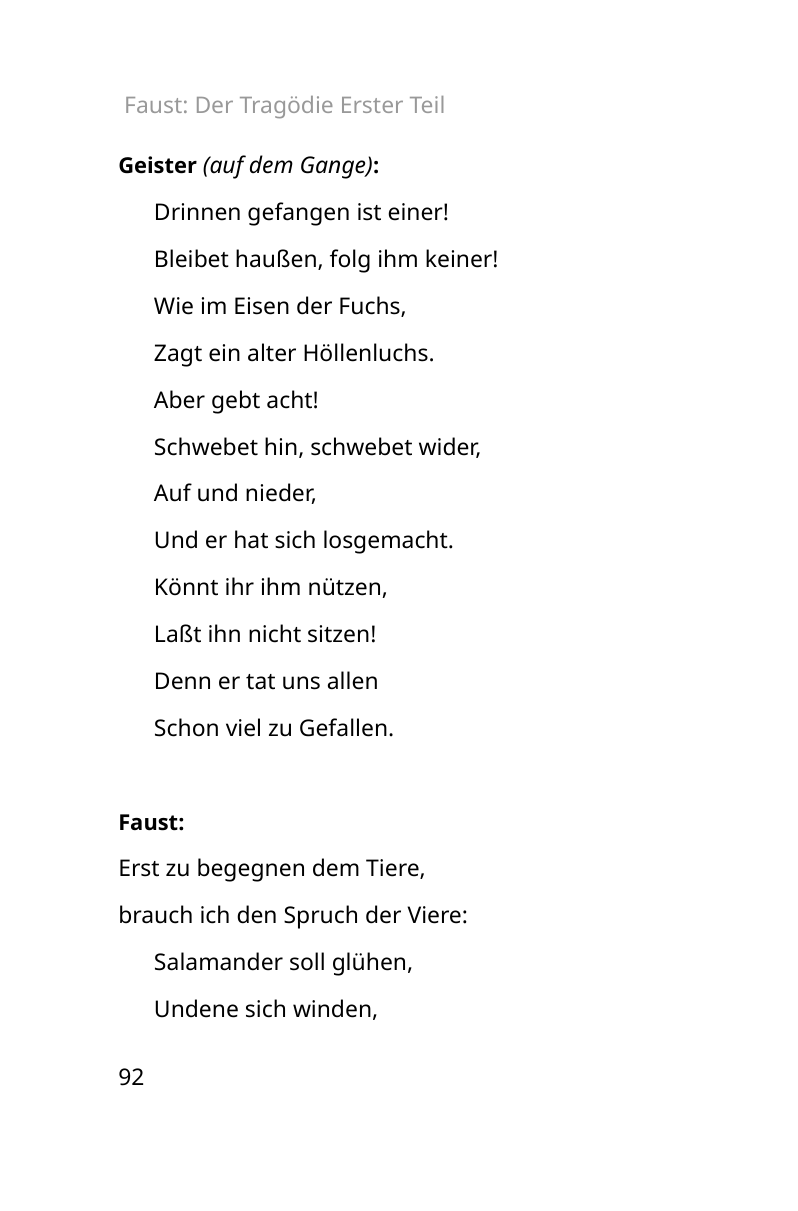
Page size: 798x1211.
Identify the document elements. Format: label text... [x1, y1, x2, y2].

text Geister (auf dem Gange): Drinnen gefangen ist einer! Bleibet haußen, folg ihm keiner! Wie im Eisen der Fuchs, Zagt ein alter Höllenluchs. Aber gebt acht! Schwebet hin, schwebet wider, Auf und nieder, Und er hat sich losgemacht. Könnt ihr ihm nützen, Laßt ihn nicht sitzen! Denn er tat uns allen Schon viel zu Gefallen. [118, 149, 679, 743]
text Faust: Erst zu begegnen dem Tiere, brauch ich den Spruch der Viere: Salamander soll glühen, Undene sich winden, [118, 776, 679, 1024]
